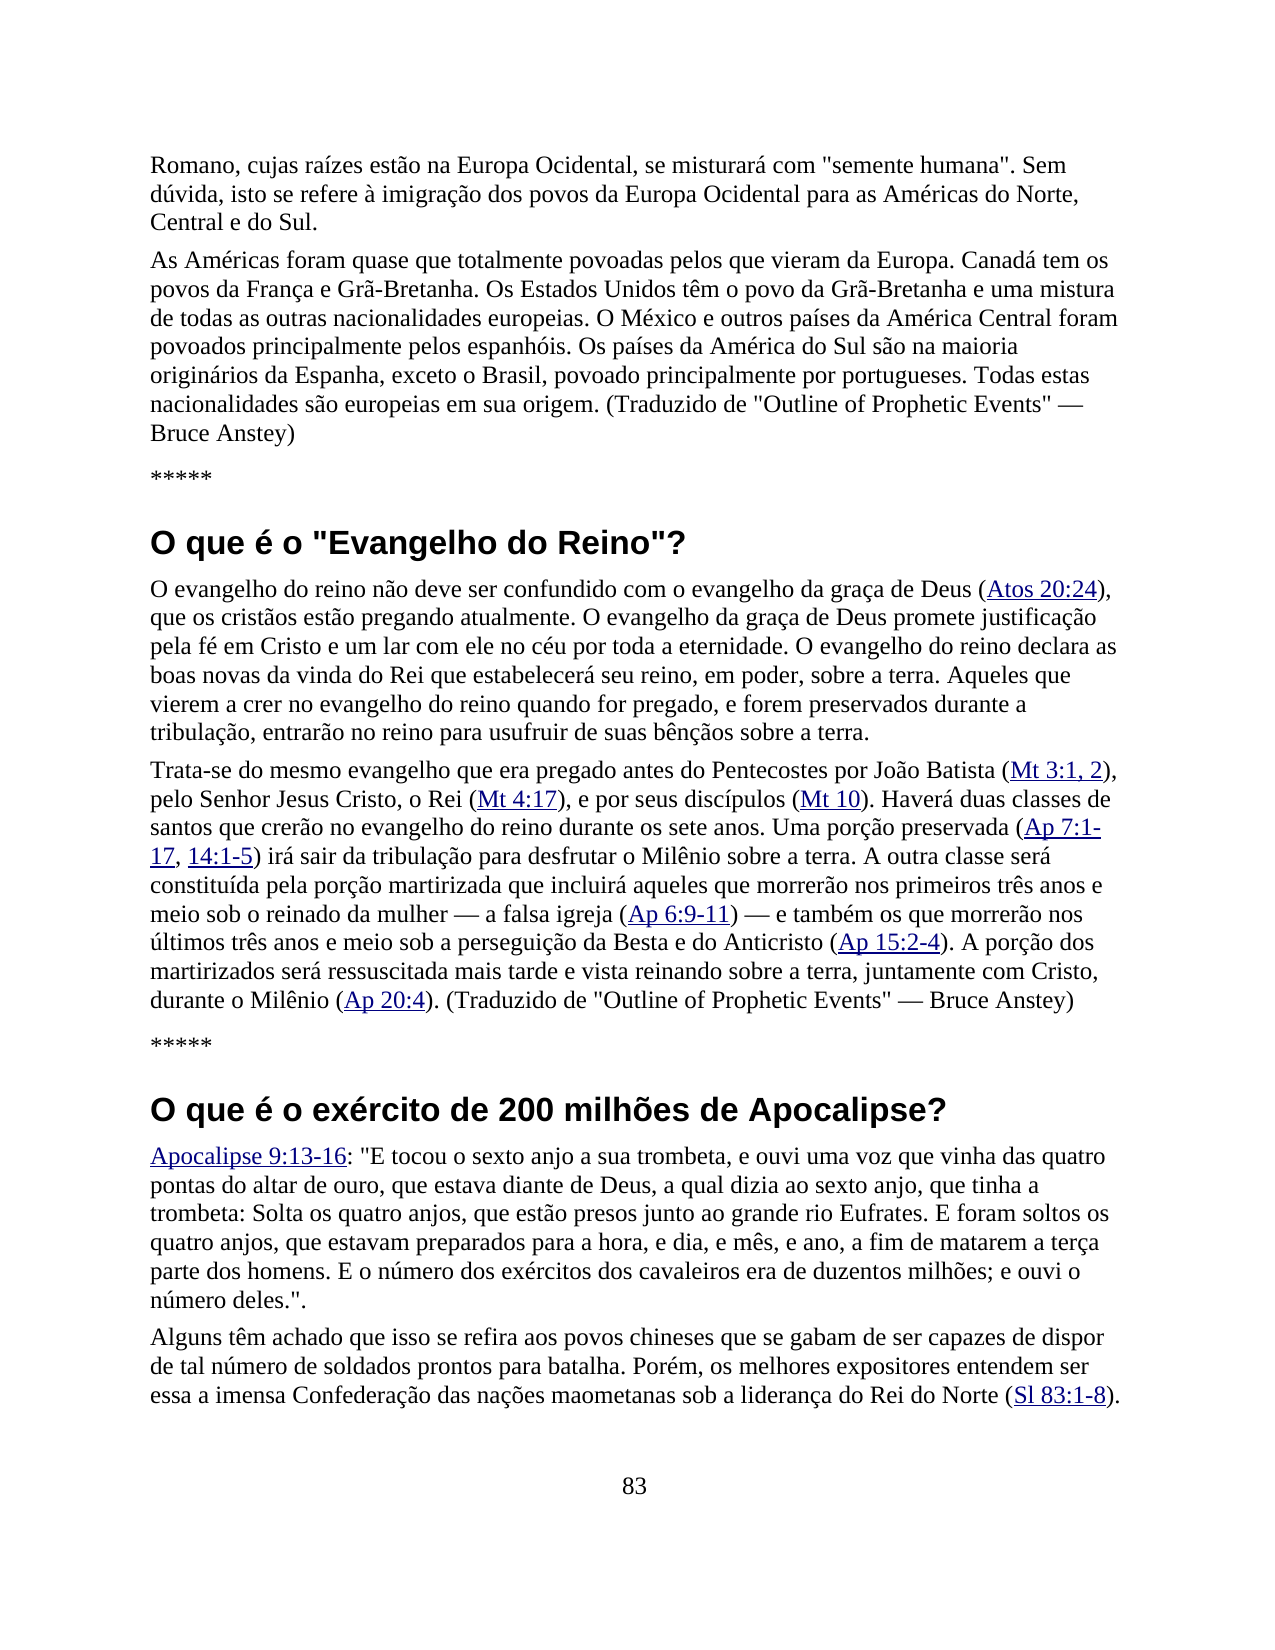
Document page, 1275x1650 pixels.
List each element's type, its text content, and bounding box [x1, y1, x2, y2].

subtitle O que é o exército de 200 milhões de Apocalipse? [150, 1090, 1125, 1128]
subtitle O que é o "Evangelho do Reino"? [150, 522, 1125, 561]
text O evangelho do reino não deve ser confundido com o evangelho da graça de Deus (Atos 20:24), que os cristãos estão pregando atualmente. O evangelho da graça de Deus promete justificação pela fé em Cristo e um lar com ele no céu por toda a eternidade. O evangelho do reino declara as boas novas da vinda do Rei que estabelecerá seu reino, em poder, sobre a terra. Aqueles que vierem a crer no evangelho do reino quando for pregado, e forem preservados durante a tribulação, entrarão no reino para usufruir de suas bênçãos sobre a terra. [150, 574, 1125, 746]
text ***** [150, 464, 1125, 493]
text Apocalipse 9:13-16: "E tocou o sexto anjo a sua trombeta, e ouvi uma voz que vinha das quatro pontas do altar de ouro, que estava diante de Deus, a qual dizia ao sexto anjo, que tinha a trombeta: Solta os quatro anjos, que estão presos junto ao grande rio Eufrates. E foram soltos os quatro anjos, que estavam preparados para a hora, e dia, e mês, e ano, a fim de matarem a terça parte dos homens. E o número dos exércitos dos cavaleiros era de duzentos milhões; e ouvi o número deles.". [150, 1141, 1125, 1313]
text Alguns têm achado que isso se refira aos povos chineses que se gabam de ser capazes de dispor de tal número de soldados prontos para batalha. Porém, os melhores expositores entendem ser essa a imensa Confederação das nações maometanas sob a liderança do Rei do Norte (Sl 83:1-8). [150, 1322, 1125, 1409]
text Trata-se do mesmo evangelho que era pregado antes do Pentecostes por João Batista (Mt 3:1, 2), pelo Senhor Jesus Cristo, o Rei (Mt 4:17), e por seus discípulos (Mt 10). Haverá duas classes de santos que crerão no evangelho do reino durante os sete anos. Uma porção preservada (Ap 7:1-17, 14:1-5) irá sair da tribulação para desfrutar o Milênio sobre a terra. A outra classe será constituída pela porção martirizada que incluirá aqueles que morrerão nos primeiros três anos e meio sob o reinado da mulher — a falsa igreja (Ap 6:9-11) — e também os que morrerão nos últimos três anos e meio sob a perseguição da Besta e do Anticristo (Ap 15:2-4). A porção dos martirizados será ressuscitada mais tarde e vista reinando sobre a terra, juntamente com Cristo, durante o Milênio (Ap 20:4). (Traduzido de "Outline of Prophetic Events" — Bruce Anstey) [150, 755, 1125, 1014]
text ***** [150, 1031, 1125, 1060]
text Romano, cujas raízes estão na Europa Ocidental, se misturará com "semente humana". Sem dúvida, isto se refere à imigração dos povos da Europa Ocidental para as Américas do Norte, Central e do Sul. [150, 150, 1125, 236]
text As Américas foram quase que totalmente povoadas pelos que vieram da Europa. Canadá tem os povos da França e Grã-Bretanha. Os Estados Unidos têm o povo da Grã-Bretanha e uma mistura de todas as outras nacionalidades europeias. O México e outros países da América Central foram povoados principalmente pelos espanhóis. Os países da América do Sul são na maioria originários da Espanha, exceto o Brasil, povoado principalmente por portugueses. Todas estas nacionalidades são europeias em sua origem. (Traduzido de "Outline of Prophetic Events" — Bruce Anstey) [150, 245, 1125, 446]
